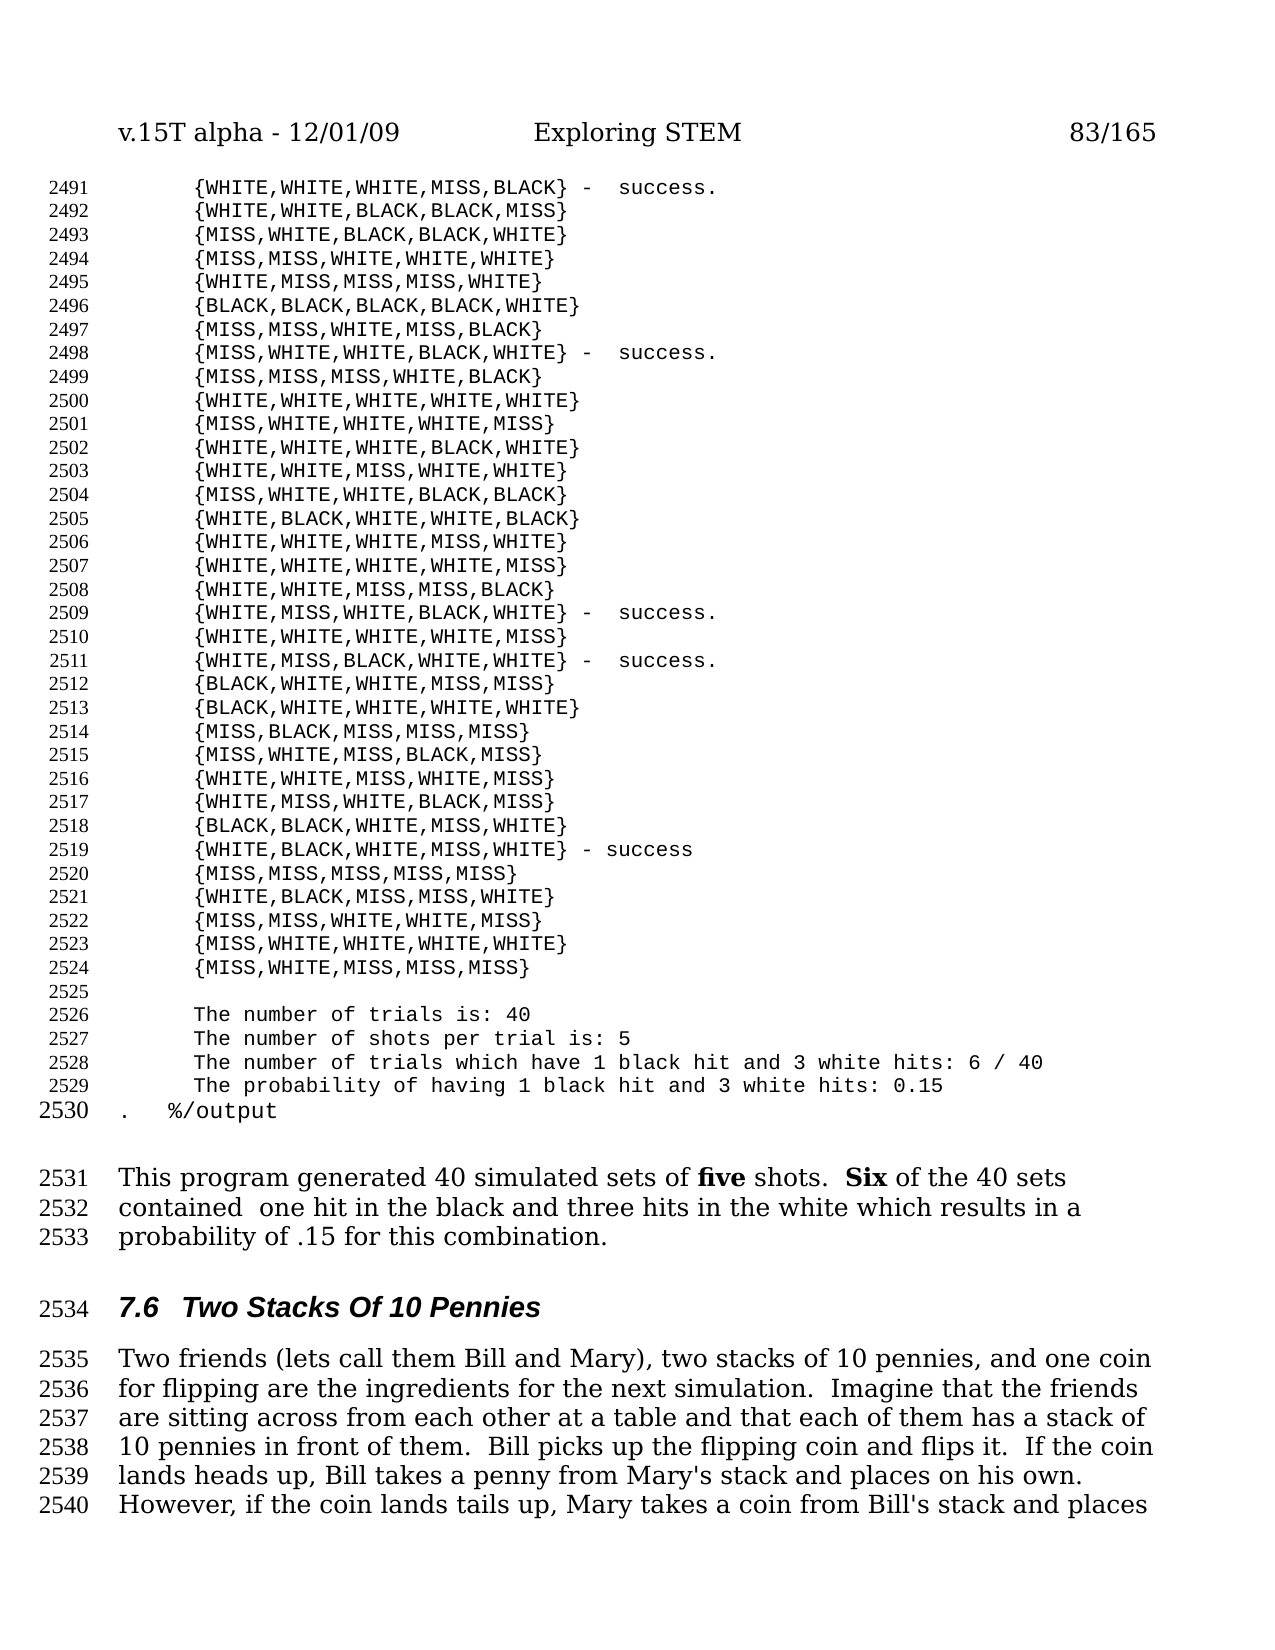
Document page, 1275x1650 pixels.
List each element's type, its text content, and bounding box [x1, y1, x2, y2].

text {WHITE,WHITE,MISS,WHITE,MISS} [118, 768, 1157, 792]
text {WHITE,MISS,WHITE,BLACK,WHITE} - success. [118, 602, 1157, 626]
text {WHITE,BLACK,WHITE,WHITE,BLACK} [118, 508, 1157, 531]
text This program generated 40 simulated sets of five shots. Six of the 40 sets contained one hit in the black and three hits in the white which results in a probability of .15 for this combination. [118, 1163, 1157, 1251]
text {WHITE,WHITE,WHITE,WHITE,MISS} [118, 626, 1157, 650]
text {WHITE,WHITE,WHITE,MISS,WHITE} [118, 531, 1157, 555]
text {MISS,WHITE,WHITE,BLACK,WHITE} - success. [118, 342, 1157, 366]
text {MISS,MISS,WHITE,WHITE,MISS} [118, 910, 1157, 933]
text The number of trials is: 40 [118, 1004, 1157, 1028]
text The number of shots per trial is: 5 [118, 1028, 1157, 1052]
text {BLACK,BLACK,BLACK,BLACK,WHITE} [118, 295, 1157, 319]
text {MISS,MISS,MISS,WHITE,BLACK} [118, 366, 1157, 389]
text {MISS,WHITE,WHITE,BLACK,BLACK} [118, 484, 1157, 508]
text {WHITE,MISS,MISS,MISS,WHITE} [118, 271, 1157, 295]
text {MISS,MISS,MISS,MISS,MISS} [118, 862, 1157, 886]
text {WHITE,MISS,BLACK,WHITE,WHITE} - success. [118, 650, 1157, 673]
text {WHITE,WHITE,MISS,WHITE,WHITE} [118, 461, 1157, 484]
text {BLACK,BLACK,WHITE,MISS,WHITE} [118, 815, 1157, 839]
subtitle Two Stacks Of 10 Pennies [118, 1290, 1157, 1324]
text The probability of having 1 black hit and 3 white hits: 0.15 [118, 1075, 1157, 1099]
text {WHITE,BLACK,MISS,MISS,WHITE} [118, 886, 1157, 910]
text {WHITE,WHITE,MISS,MISS,BLACK} [118, 579, 1157, 602]
text {MISS,WHITE,BLACK,BLACK,WHITE} [118, 224, 1157, 248]
text Two friends (lets call them Bill and Mary), two stacks of 10 pennies, and one coin for flipping are the ingredients for the next simulation. Imagine that the friends are sitting across from each other at a table and that each of them has a stack of 10 pennies in front of them. Bill picks up the flipping coin and flips it. If the coin lands heads up, Bill takes a penny from Mary's stack and places on his own. However, if the coin lands tails up, Mary takes a coin from Bill's stack and places [118, 1344, 1157, 1519]
text {BLACK,WHITE,WHITE,MISS,MISS} [118, 673, 1157, 697]
text {MISS,BLACK,MISS,MISS,MISS} [118, 721, 1157, 744]
text {WHITE,MISS,WHITE,BLACK,MISS} [118, 792, 1157, 815]
text . %/output [118, 1099, 1157, 1125]
text {WHITE,BLACK,WHITE,MISS,WHITE} - success [118, 839, 1157, 862]
text {WHITE,WHITE,WHITE,BLACK,WHITE} [118, 437, 1157, 461]
text {WHITE,WHITE,WHITE,MISS,BLACK} - success. [118, 177, 1157, 200]
text {WHITE,WHITE,BLACK,BLACK,MISS} [118, 200, 1157, 224]
text {MISS,MISS,WHITE,MISS,BLACK} [118, 319, 1157, 342]
text {WHITE,WHITE,WHITE,WHITE,WHITE} [118, 389, 1157, 413]
text {MISS,WHITE,MISS,BLACK,MISS} [118, 744, 1157, 768]
text {MISS,MISS,WHITE,WHITE,WHITE} [118, 248, 1157, 271]
text The number of trials which have 1 black hit and 3 white hits: 6 / 40 [118, 1052, 1157, 1075]
text {WHITE,WHITE,WHITE,WHITE,MISS} [118, 555, 1157, 579]
text {BLACK,WHITE,WHITE,WHITE,WHITE} [118, 697, 1157, 721]
text {MISS,WHITE,WHITE,WHITE,WHITE} [118, 933, 1157, 957]
text {MISS,WHITE,WHITE,WHITE,MISS} [118, 413, 1157, 437]
text {MISS,WHITE,MISS,MISS,MISS} [118, 957, 1157, 981]
